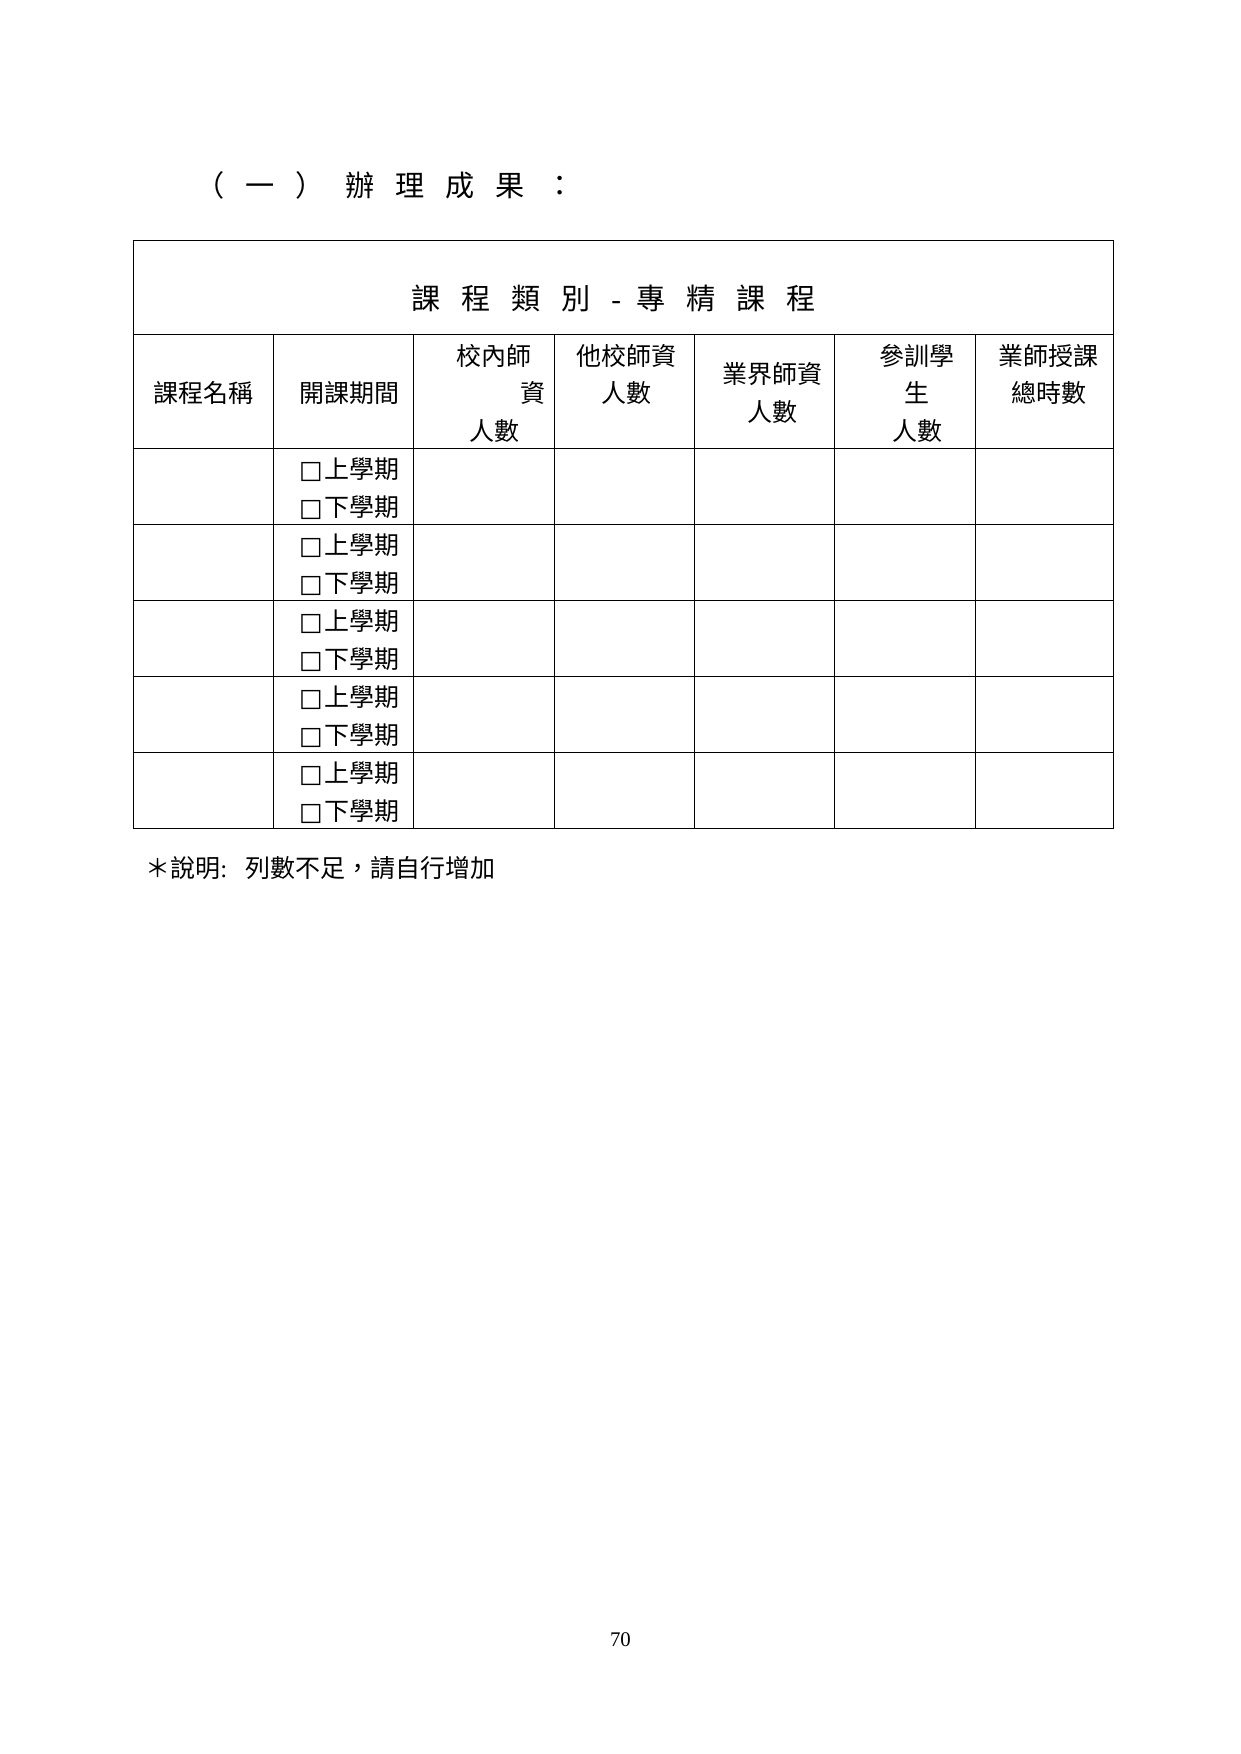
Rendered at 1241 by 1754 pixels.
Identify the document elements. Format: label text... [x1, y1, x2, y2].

table_cell [976, 753, 1113, 828]
table_cell 參訓學生 人數 [835, 335, 975, 448]
table_cell [555, 449, 694, 524]
table_cell 校內師資 人數 [414, 335, 554, 448]
table_cell □上學期 □下學期 [274, 677, 413, 752]
table_cell [555, 753, 694, 828]
table_cell [414, 525, 554, 600]
table_cell [695, 449, 834, 524]
table_cell 他校師資 人數 [555, 335, 694, 448]
text （一）辦理成果： [195, 146, 1095, 221]
table_cell [414, 449, 554, 524]
table_cell [134, 753, 273, 828]
table_cell [555, 525, 694, 600]
table_cell 開課期間 [274, 335, 413, 448]
table_cell [695, 525, 834, 600]
table_cell [976, 601, 1113, 676]
table_cell 業師授課總時數 [976, 335, 1113, 448]
table_cell [555, 677, 694, 752]
table_cell [414, 753, 554, 828]
table_cell [695, 677, 834, 752]
table_cell [976, 677, 1113, 752]
table_cell [835, 449, 975, 524]
table_cell [134, 449, 273, 524]
table_cell 課程名稱 [134, 335, 273, 448]
table_cell [695, 753, 834, 828]
table_cell [555, 601, 694, 676]
table_cell [134, 601, 273, 676]
table_cell [134, 525, 273, 600]
table_header 課程類別-專精課程 [134, 241, 1113, 334]
table_cell [414, 601, 554, 676]
table_cell 業界師資 人數 [695, 335, 834, 448]
table_cell □上學期 □下學期 [274, 753, 413, 828]
text ＊說明:列數不足，請自行增加 [145, 848, 1095, 885]
table_cell [976, 525, 1113, 600]
table_cell [835, 753, 975, 828]
table_cell □上學期 □下學期 [274, 449, 413, 524]
table_cell [695, 601, 834, 676]
table_cell □上學期 □下學期 [274, 601, 413, 676]
table_cell [414, 677, 554, 752]
table_cell [134, 677, 273, 752]
table_cell [835, 525, 975, 600]
table_cell [835, 601, 975, 676]
table_cell [976, 449, 1113, 524]
table_cell [835, 677, 975, 752]
table_cell □上學期 □下學期 [274, 525, 413, 600]
